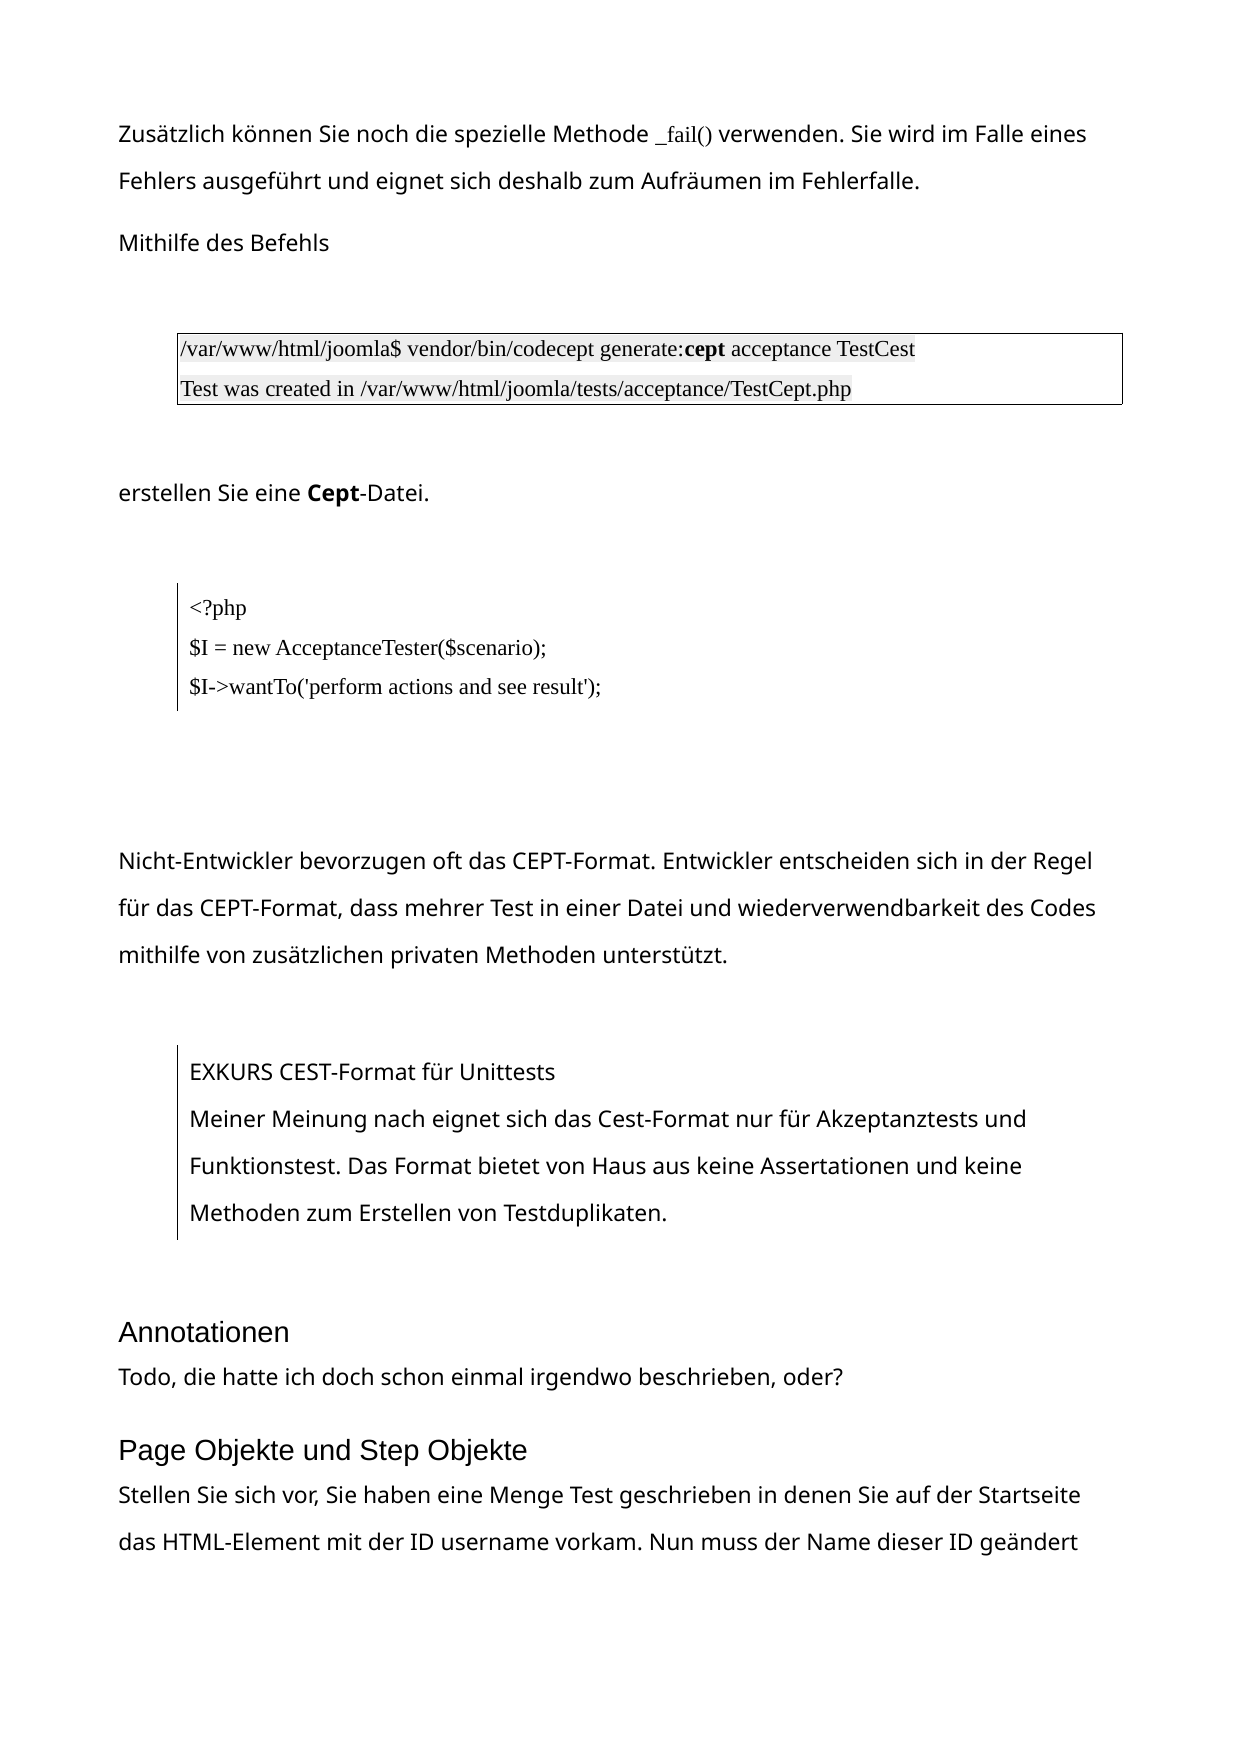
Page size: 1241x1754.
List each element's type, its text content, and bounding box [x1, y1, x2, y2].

text EXKURS CEST-Format für Unittests Meiner Meinung nach eignet sich das Cest-Format nur für Akzeptanztests und Funktionstest. Das Format bietet von Haus aus keine Assertationen und keine Methoden zum Erstellen von Testduplikaten. [177, 1044, 1122, 1240]
text Zusätzlich können Sie noch die spezielle Methode _fail() verwenden. Sie wird im Falle eines Fehlers ausgeführt und eignet sich deshalb zum Aufräumen im Fehlerfalle. [118, 118, 1122, 196]
text /var/www/html/joomla$ vendor/bin/codecept generate:cept acceptance TestCest Test was created in /var/www/html/joomla/tests/acceptance/TestCept.php [178, 334, 1122, 404]
text <?php $I = new AcceptanceTester($scenario); $I->wantTo('perform actions and see result'); [177, 582, 1122, 711]
text Todo, die hatte ich doch schon einmal irgendwo beschrieben, oder? [118, 1361, 1122, 1392]
text Nicht-Entwickler bevorzugen oft das CEPT-Format. Entwickler entscheiden sich in der Regel für das CEPT-Format, dass mehrer Test in einer Datei und wiederverwendbarkeit des Codes mithilfe von zusätzlichen privaten Methoden unterstützt. [118, 845, 1122, 970]
subtitle Page Objekte und Step Objekte [118, 1433, 1122, 1466]
subtitle Annotationen [118, 1315, 1122, 1348]
text Stellen Sie sich vor, Sie haben eine Menge Test geschrieben in denen Sie auf der Startseite das HTML-Element mit der ID username vorkam. Nun muss der Name dieser ID geändert [118, 1479, 1122, 1557]
text Mithilfe des Befehls [118, 226, 1122, 258]
text erstellen Sie eine Cept-Datei. [118, 476, 1122, 508]
